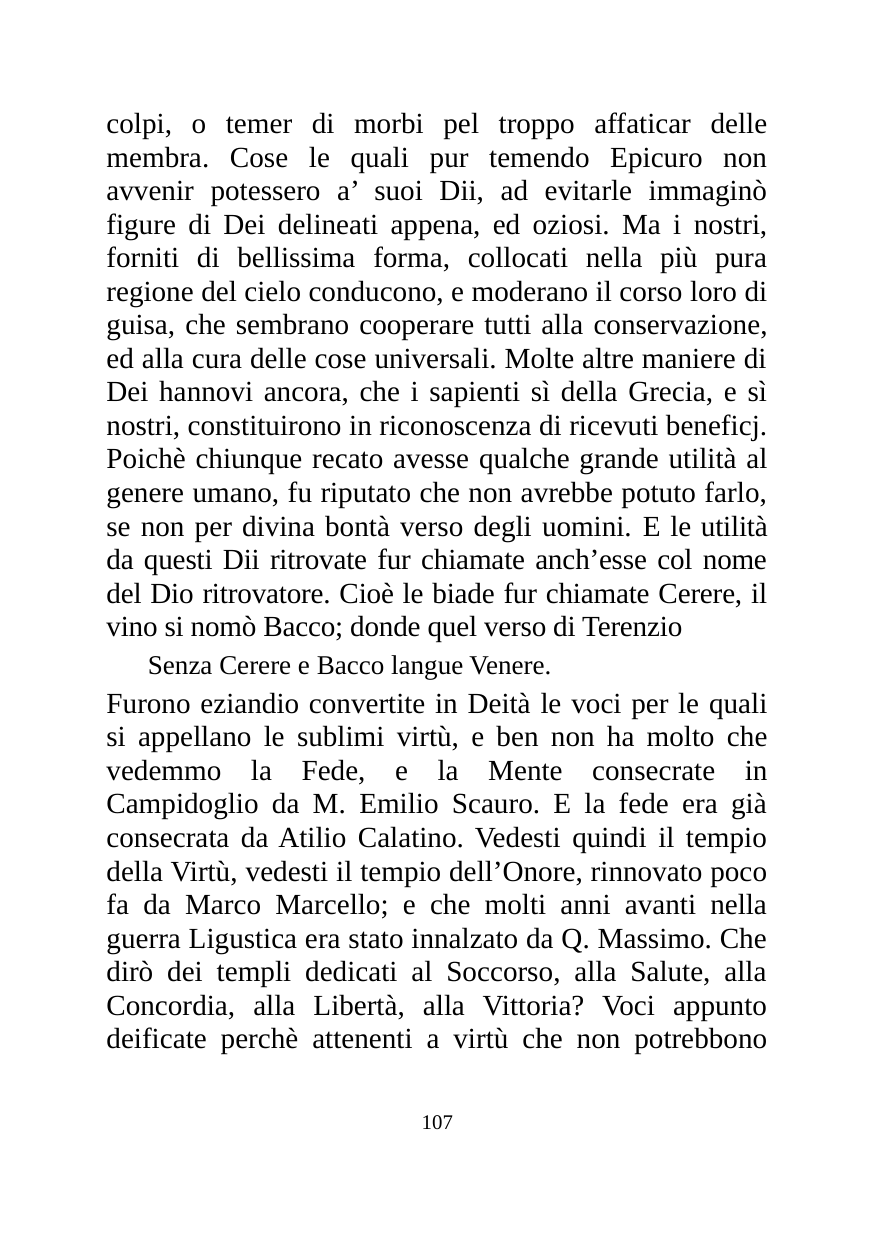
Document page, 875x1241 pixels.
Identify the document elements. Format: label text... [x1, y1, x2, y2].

text Furono eziandio convertite in Deità le voci per le quali si appellano le sublimi virtù, e ben non ha molto che vedemmo la Fede, e la Mente consecrate in Campidoglio da M. Emilio Scauro. E la fede era già consecrata da Atilio Calatino. Vedesti quindi il tempio della Virtù, vedesti il tempio dell’Onore, rinnovato poco fa da Marco Marcello; e che molti anni avanti nella guerra Ligustica era stato innalzato da Q. Massimo. Che dirò dei templi dedicati al Soccorso, alla Salute, alla Concordia, alla Libertà, alla Vittoria? Voci appunto deificate perchè attenenti a virtù che non potrebbono [106, 686, 768, 1055]
text colpi, o temer di morbi pel troppo affaticar delle membra. Cose le quali pur temendo Epicuro non avvenir potessero a’ suoi Dii, ad evitarle immaginò figure di Dei delineati appena, ed oziosi. Ma i nostri, forniti di bellissima forma, collocati nella più pura regione del cielo conducono, e moderano il corso loro di guisa, che sembrano cooperare tutti alla conservazione, ed alla cura delle cose universali. Molte altre maniere di Dei hannovi ancora, che i sapienti sì della Grecia, e sì nostri, constituirono in riconoscenza di ricevuti beneficj. Poichè chiunque recato avesse qualche grande utilità al genere umano, fu riputato che non avrebbe potuto farlo, se non per divina bontà verso degli uomini. E le utilità da questi Dii ritrovate fur chiamate anch’esse col nome del Dio ritrovatore. Cioè le biade fur chiamate Cerere, il vino si nomò Bacco; donde quel verso di Terenzio [106, 106, 768, 643]
text Senza Cerere e Bacco langue Venere. [148, 649, 768, 680]
